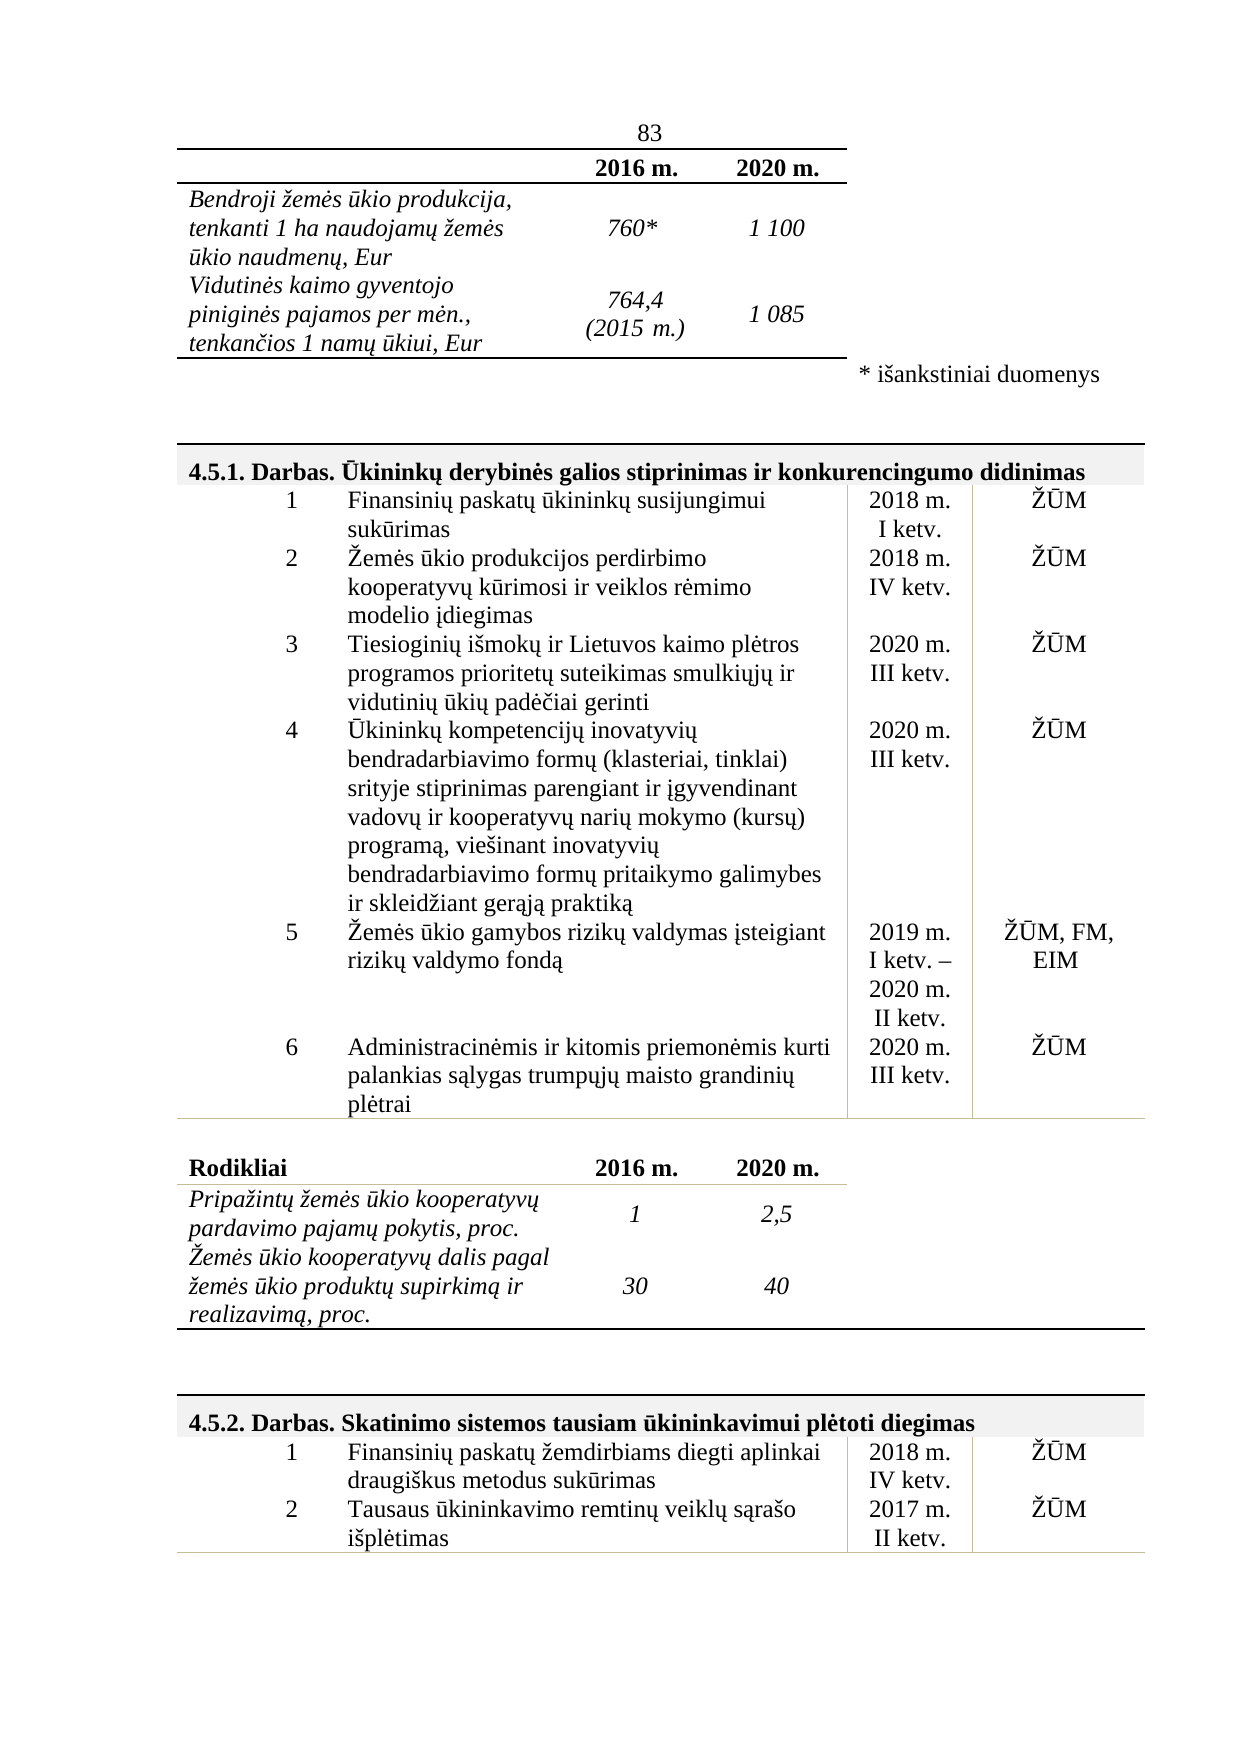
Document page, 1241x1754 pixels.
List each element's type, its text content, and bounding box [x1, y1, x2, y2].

table_cell [177, 485, 247, 543]
table_cell 2 [247, 543, 336, 629]
table_cell [247, 1553, 336, 1584]
table_cell [973, 1361, 1144, 1394]
table_cell 6 [247, 1032, 336, 1118]
table_cell [973, 1242, 1144, 1328]
table_cell [527, 1361, 564, 1394]
table_cell [336, 1553, 527, 1584]
table_cell [973, 270, 1144, 357]
table_cell 4.5.2. Darbas. Skatinimo sistemos tausiam ūkininkavimui plėtoti diegimas [177, 1396, 1144, 1437]
table_cell [247, 1119, 336, 1151]
table_cell Finansinių paskatų žemdirbiams diegti aplinkai draugiškus metodus sukūrimas [336, 1437, 847, 1494]
table_cell [847, 148, 973, 182]
table_cell [177, 150, 247, 182]
table_cell [527, 1330, 564, 1361]
table_cell [565, 408, 708, 442]
table_cell 2018 m. I ketv. [848, 485, 972, 543]
table_cell 760* [565, 184, 708, 270]
table_cell 1 [247, 1437, 336, 1494]
table_cell 2018 m. IV ketv. [848, 543, 972, 629]
table_cell 2,5 [708, 1185, 847, 1242]
table_cell Tausaus ūkininkavimo remtinų veiklų sąrašo išplėtimas [336, 1494, 847, 1552]
table_cell 30 [565, 1242, 708, 1328]
table_cell ŽŪM [973, 1494, 1144, 1552]
table_cell 3 [247, 629, 336, 715]
table_cell [336, 1330, 527, 1361]
table_cell 2020 m. III ketv. [848, 1032, 972, 1118]
table_cell [565, 359, 708, 408]
table_cell [247, 1361, 336, 1394]
table_cell Pripažintų žemės ūkio kooperatyvų pardavimo pajamų pokytis, proc. [177, 1185, 564, 1242]
table_cell 2016 m. [565, 150, 708, 182]
table_cell [527, 1553, 564, 1584]
table_cell [708, 1361, 847, 1394]
table_cell ŽŪM [973, 485, 1144, 543]
table_cell [708, 1553, 847, 1584]
table_cell [336, 408, 527, 442]
table_cell [177, 543, 247, 629]
table_cell 2020 m. [708, 1151, 847, 1183]
table_cell [565, 1361, 708, 1394]
table_cell 2016 m. [565, 1151, 708, 1183]
table_cell [708, 1330, 847, 1361]
table_cell [973, 1330, 1144, 1361]
table_cell 5 [247, 917, 336, 1032]
table_cell [565, 1119, 708, 1151]
table_cell [336, 1119, 527, 1151]
table_cell [847, 1330, 973, 1361]
table_cell [973, 148, 1144, 182]
table_cell 4 [247, 715, 336, 917]
table_cell 2019 m. I ketv. – 2020 m. II ketv. [848, 917, 972, 1032]
table_cell * išankstiniai duomenys [847, 357, 1144, 408]
table_cell [177, 1361, 247, 1394]
table_cell [336, 1151, 527, 1183]
table_cell 2018 m. IV ketv. [848, 1437, 972, 1494]
table_cell 2020 m. [708, 150, 847, 182]
table_cell [527, 1119, 564, 1151]
table_cell 40 [708, 1242, 847, 1328]
table_cell [527, 150, 564, 182]
table_cell 4.5.1. Darbas. Ūkininkų derybinės galios stiprinimas ir konkurencingumo didinimas [177, 445, 1144, 485]
table_cell Administracinėmis ir kitomis priemonėmis kurti palankias sąlygas trumpųjų maisto grandinių plėtrai [336, 1032, 847, 1118]
table_cell [336, 359, 527, 408]
table_cell 1 [247, 485, 336, 543]
table_cell [708, 1119, 847, 1151]
table_cell [177, 408, 247, 442]
table_cell Finansinių paskatų ūkininkų susijungimui sukūrimas [336, 485, 847, 543]
table_cell 2020 m. III ketv. [848, 629, 972, 715]
table_cell Žemės ūkio kooperatyvų dalis pagal žemės ūkio produktų supirkimą ir realizavimą, proc. [177, 1242, 564, 1328]
table_cell ŽŪM [973, 629, 1144, 715]
table_cell [973, 182, 1144, 270]
table_cell ŽŪM [973, 715, 1144, 917]
table_cell [177, 1553, 247, 1584]
table_cell ŽŪM [973, 543, 1144, 629]
table_cell ŽŪM, FM, EIM [973, 917, 1144, 1032]
table_cell Bendroji žemės ūkio produkcija, tenkanti 1 ha naudojamų žemės ūkio naudmenų, Eur [177, 184, 564, 270]
table_cell [177, 1032, 247, 1118]
table_cell [973, 1119, 1144, 1151]
table_cell 2017 m. II ketv. [848, 1494, 972, 1552]
table_cell [177, 1494, 247, 1552]
table_cell Ūkininkų kompetencijų inovatyvių bendradarbiavimo formų (klasteriai, tinklai) srityje stiprinimas parengiant ir įgyvendinant vadovų ir kooperatyvų narių mokymo (kursų) programą, viešinant inovatyvių bendradarbiavimo formų pritaikymo galimybes ir skleidžiant gerąją praktiką [336, 715, 847, 917]
table_cell [336, 150, 527, 182]
table_cell [247, 359, 336, 408]
table_cell 1 [565, 1185, 708, 1242]
table_cell [336, 1361, 527, 1394]
table_cell 1 100 [708, 184, 847, 270]
table_cell Žemės ūkio gamybos rizikų valdymas įsteigiant rizikų valdymo fondą [336, 917, 847, 1032]
table_cell [527, 408, 564, 442]
table_cell [247, 408, 336, 442]
table_cell 1 085 [708, 270, 847, 357]
table_cell ŽŪM [973, 1032, 1144, 1118]
table_cell Vidutinės kaimo gyventojo piniginės pajamos per mėn., tenkančios 1 namų ūkiui, Eur [177, 270, 564, 357]
table_cell Žemės ūkio produkcijos perdirbimo kooperatyvų kūrimosi ir veiklos rėmimo modelio įdiegimas [336, 543, 847, 629]
table_cell [565, 1330, 708, 1361]
table_cell 2020 m. III ketv. [848, 715, 972, 917]
table_cell Rodikliai [177, 1151, 336, 1183]
table_cell [847, 1184, 973, 1242]
table_cell [847, 1151, 973, 1183]
table_cell [847, 1119, 973, 1151]
table_cell ŽŪM [973, 1437, 1144, 1494]
table_cell 2 [247, 1494, 336, 1552]
table_cell [847, 408, 973, 442]
table_cell [247, 1330, 336, 1361]
table_cell [527, 1151, 564, 1183]
table_cell [177, 359, 247, 408]
table_cell [973, 1184, 1144, 1242]
table_cell [177, 629, 247, 715]
table_cell [177, 1330, 247, 1361]
table_cell [973, 1151, 1144, 1183]
table_cell [708, 359, 847, 408]
table_cell [847, 270, 973, 357]
table_cell [247, 150, 336, 182]
table_cell [847, 1361, 973, 1394]
table_cell 764,4 (2015 m.) [565, 270, 708, 357]
table_cell [973, 408, 1144, 442]
table_cell [177, 1437, 247, 1494]
table_cell [973, 1553, 1144, 1584]
table_cell [708, 408, 847, 442]
table_cell [527, 359, 564, 408]
table_cell [177, 715, 247, 917]
table_cell [565, 1553, 708, 1584]
table_cell [177, 1119, 247, 1151]
table_cell [177, 917, 247, 1032]
table_cell [847, 1242, 973, 1328]
table_cell [847, 182, 973, 270]
table_cell Tiesioginių išmokų ir Lietuvos kaimo plėtros programos prioritetų suteikimas smulkiųjų ir vidutinių ūkių padėčiai gerinti [336, 629, 847, 715]
table_cell [847, 1553, 973, 1584]
